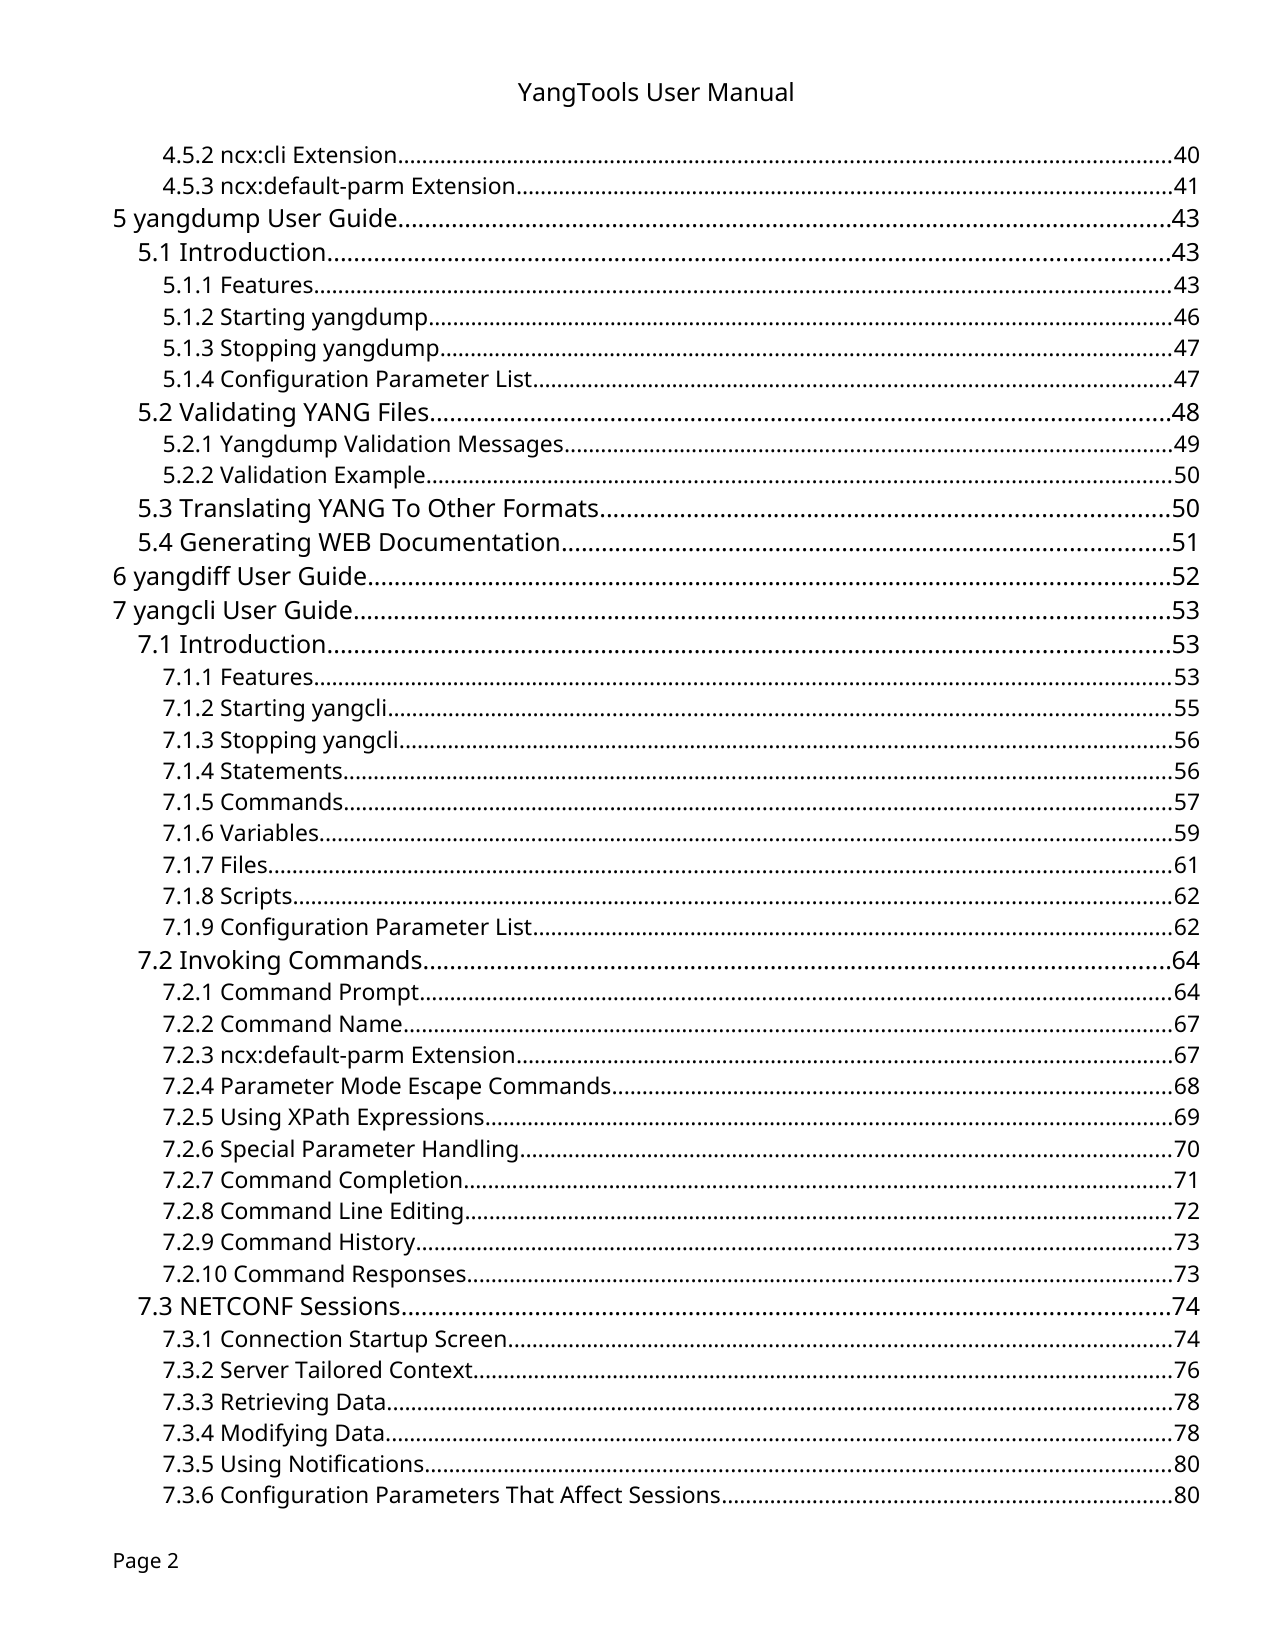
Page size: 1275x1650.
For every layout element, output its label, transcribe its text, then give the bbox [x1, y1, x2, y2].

text 5.1.1 Features 43 [162, 269, 1200, 300]
text 7.3.2 Server Tailored Context 76 [162, 1354, 1200, 1385]
text 7.2.7 Command Completion 71 [162, 1164, 1200, 1195]
text 7.1 Introduction 53 [137, 627, 1200, 661]
text 5.3 Translating YANG To Other Formats 50 [137, 491, 1200, 525]
text 4.5.3 ncx:default-parm Extension 41 [162, 170, 1200, 201]
text 7.1.6 Variables 59 [162, 817, 1200, 848]
text 7.3.6 Configuration Parameters That Affect Sessions 80 [162, 1479, 1200, 1510]
text 7.2.1 Command Prompt 64 [162, 976, 1200, 1008]
text 7.1.5 Commands 57 [162, 786, 1200, 817]
text 7.1.2 Starting yangcli 55 [162, 692, 1200, 723]
text 5.2.2 Validation Example 50 [162, 459, 1200, 491]
text 5.1.3 Stopping yangdump 47 [162, 332, 1200, 363]
text 7.1.8 Scripts 62 [162, 880, 1200, 911]
text 7.2.3 ncx:default-parm Extension 67 [162, 1039, 1200, 1070]
text 5.1.4 Configuration Parameter List 47 [162, 363, 1200, 394]
text 7.1.7 Files 61 [162, 848, 1200, 880]
text 7.3.4 Modifying Data 78 [162, 1417, 1200, 1448]
text 5.1 Introduction 43 [137, 235, 1200, 269]
text 7 yangcli User Guide 53 [112, 593, 1200, 627]
text 5.2.1 Yangdump Validation Messages 49 [162, 428, 1200, 459]
text 5.1.2 Starting yangdump 46 [162, 300, 1200, 332]
text 7.1.3 Stopping yangcli 56 [162, 723, 1200, 755]
text 7.1.4 Statements 56 [162, 755, 1200, 786]
text 7.2.4 Parameter Mode Escape Commands 68 [162, 1070, 1200, 1101]
text 7.2.6 Special Parameter Handling 70 [162, 1133, 1200, 1164]
text 7.1.9 Configuration Parameter List 62 [162, 911, 1200, 942]
text 4.5.2 ncx:cli Extension 40 [162, 138, 1200, 170]
text 7.2.2 Command Name 67 [162, 1008, 1200, 1039]
text 5.2 Validating YANG Files 48 [137, 394, 1200, 428]
text 7.2.9 Command History 73 [162, 1226, 1200, 1258]
text 7.3.5 Using Notifications 80 [162, 1448, 1200, 1479]
text 5.4 Generating WEB Documentation 51 [137, 525, 1200, 559]
text 5 yangdump User Guide 43 [112, 201, 1200, 235]
text 7.2.8 Command Line Editing 72 [162, 1195, 1200, 1226]
text 7.2.10 Command Responses 73 [162, 1258, 1200, 1289]
text 7.2.5 Using XPath Expressions 69 [162, 1101, 1200, 1133]
text 7.3.3 Retrieving Data 78 [162, 1385, 1200, 1417]
text 7.2 Invoking Commands 64 [137, 942, 1200, 976]
text 6 yangdiff User Guide 52 [112, 559, 1200, 593]
text 7.1.1 Features 53 [162, 661, 1200, 692]
text 7.3.1 Connection Startup Screen 74 [162, 1323, 1200, 1354]
text 7.3 NETCONF Sessions 74 [137, 1289, 1200, 1323]
